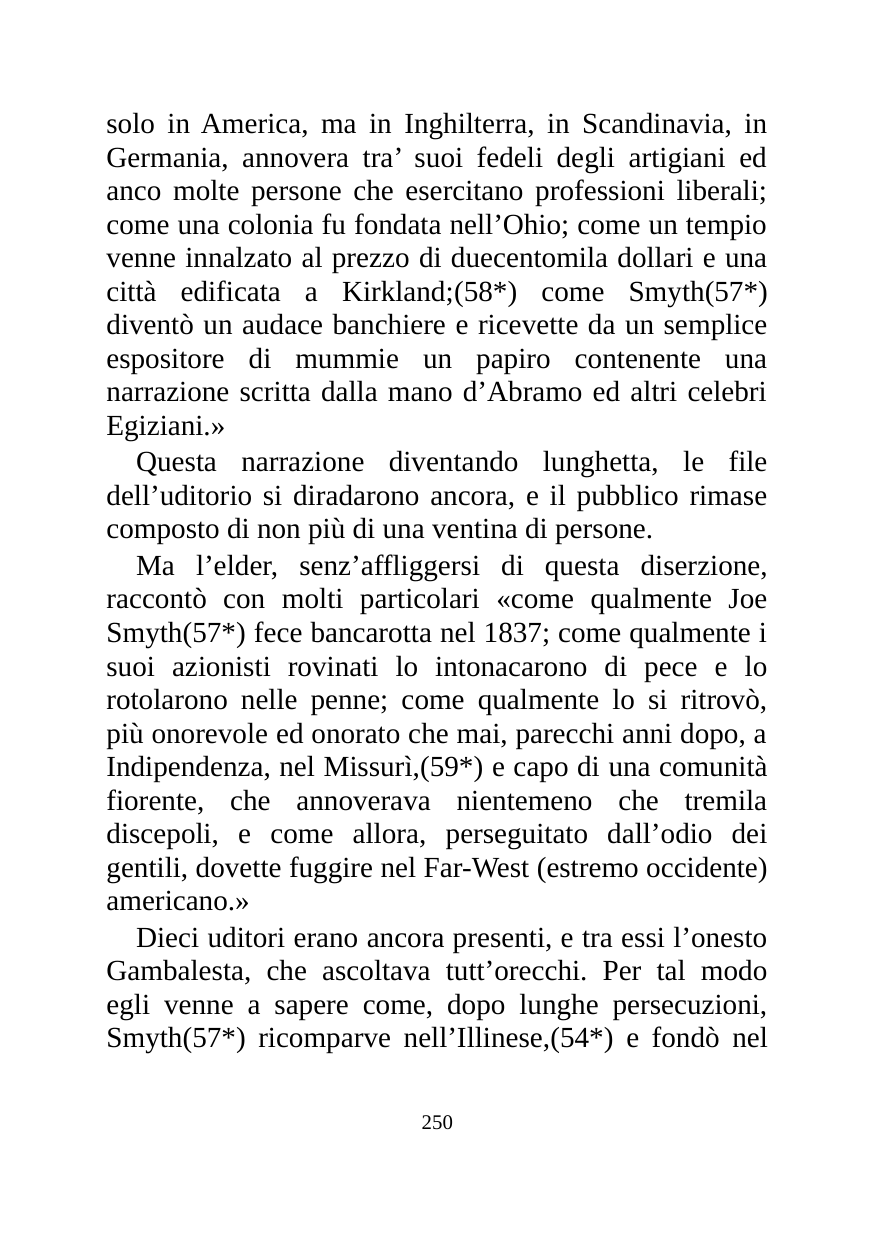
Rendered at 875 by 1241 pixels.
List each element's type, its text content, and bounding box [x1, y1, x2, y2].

text Ma l’elder, senz’affliggersi di questa diserzione, raccontò con molti particolari «come qualmente Joe Smyth(57*) fece bancarotta nel 1837; come qualmente i suoi azionisti rovinati lo intonacarono di pece e lo rotolarono nelle penne; come qualmente lo si ritrovò, più onorevole ed onorato che mai, parecchi anni dopo, a Indipendenza, nel Missurì,(59*) e capo di una comunità fiorente, che annoverava nientemeno che tremila discepoli, e come allora, perseguitato dall’odio dei gentili, dovette fuggire nel Far-West (estremo occidente) americano.» [106, 548, 768, 917]
text Questa narrazione diventando lunghetta, le file dell’uditorio si diradarono ancora, e il pubblico rimase composto di non più di una ventina di persone. [106, 444, 768, 545]
text Dieci uditori erano ancora presenti, e tra essi l’onesto Gambalesta, che ascoltava tutt’orecchi. Per tal modo egli venne a sapere come, dopo lunghe persecuzioni, Smyth(57*) ricomparve nell’Illinese,(54*) e fondò nel [106, 920, 768, 1054]
text solo in America, ma in Inghilterra, in Scandinavia, in Germania, annovera tra’ suoi fedeli degli artigiani ed anco molte persone che esercitano professioni liberali; come una colonia fu fondata nell’Ohio; come un tempio venne innalzato al prezzo di duecentomila dollari e una città edificata a Kirkland;(58*) come Smyth(57*) diventò un audace banchiere e ricevette da un semplice espositore di mummie un papiro contenente una narrazione scritta dalla mano d’Abramo ed altri celebri Egiziani.» [106, 106, 768, 442]
